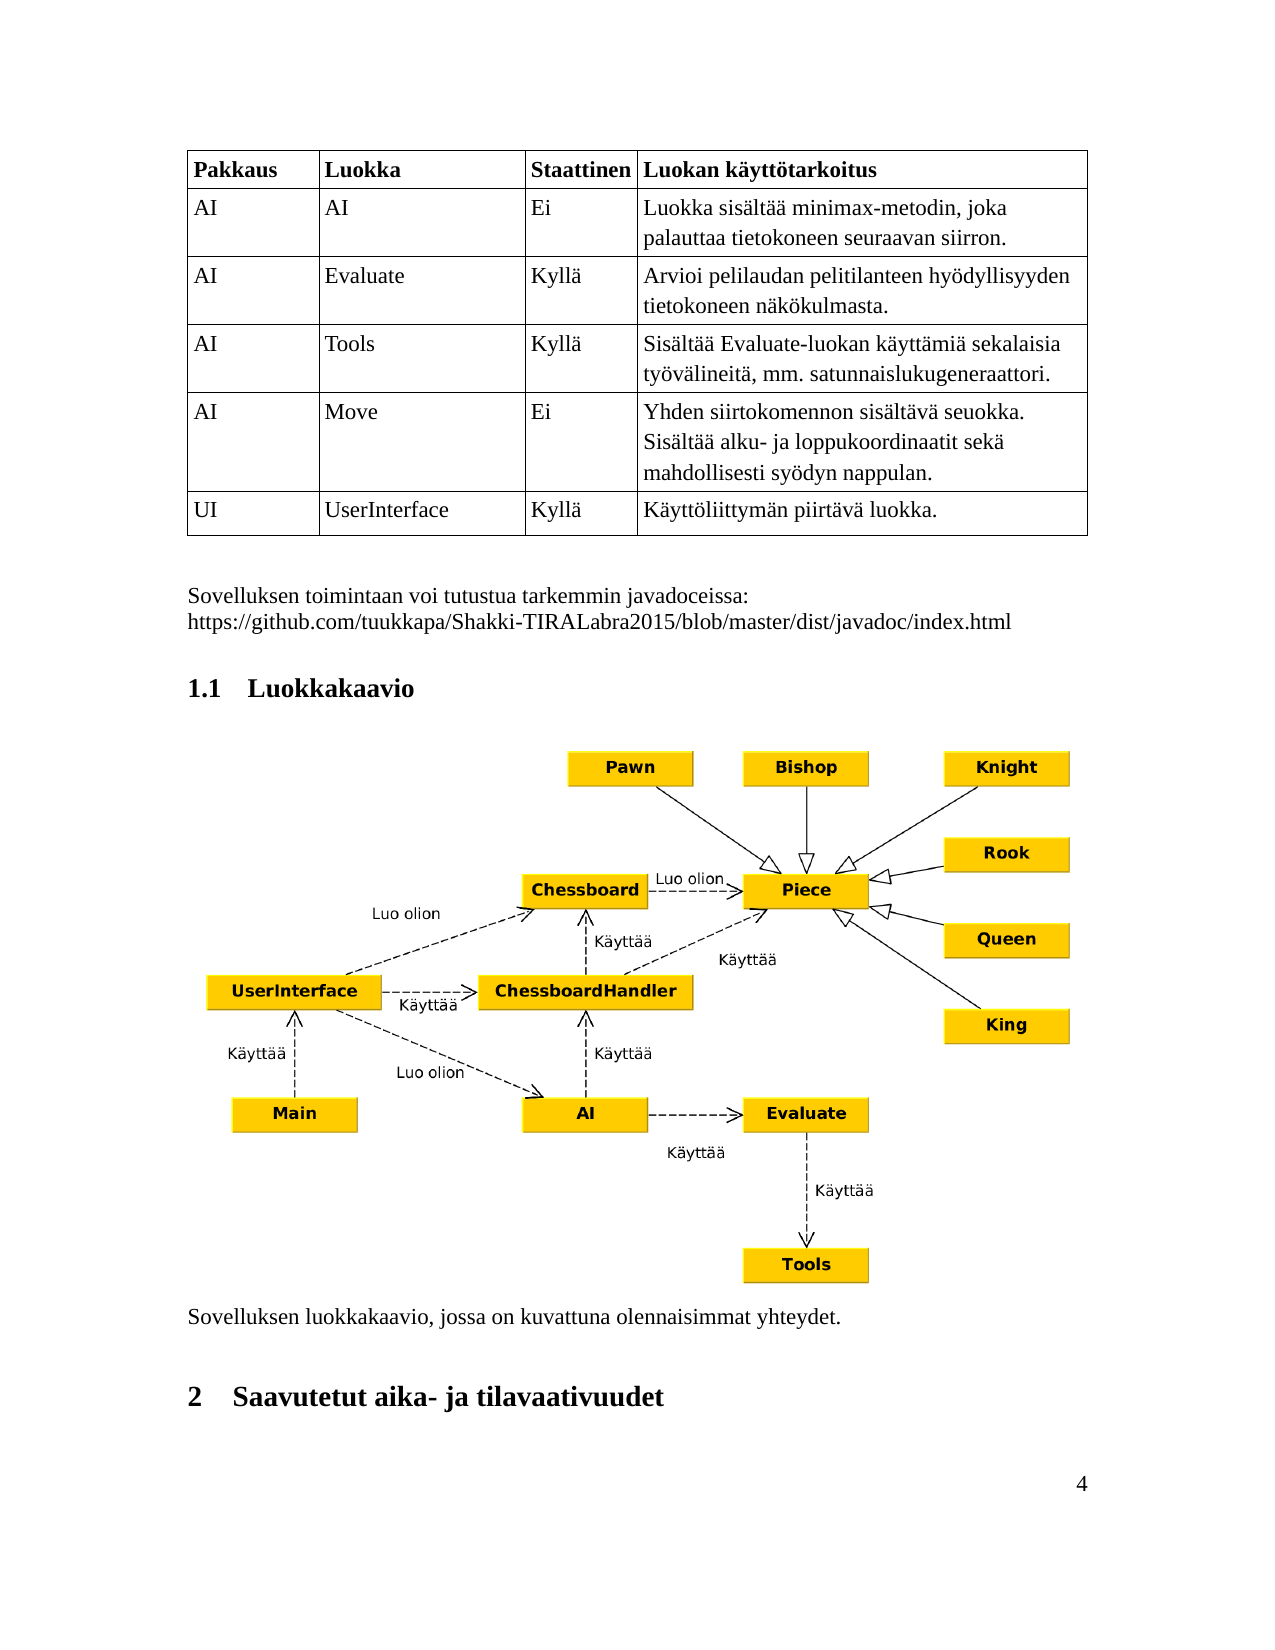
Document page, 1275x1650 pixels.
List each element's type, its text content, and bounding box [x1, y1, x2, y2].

table_cell Tools [320, 325, 525, 392]
table_cell Käyttöliittymän piirtävä luokka. [638, 492, 1087, 535]
table_header Pakkaus [188, 151, 319, 188]
table_cell Move [320, 393, 525, 491]
table_cell Luokka sisältää minimax-metodin, joka palauttaa tietokoneen seuraavan siirron. [638, 189, 1087, 256]
table_cell UI [188, 492, 319, 535]
table_cell UserInterface [320, 492, 525, 535]
table_cell Sisältää Evaluate-luokan käyttämiä sekalaisia työvälineitä, mm. satunnaislukugeneraattori. [638, 325, 1087, 392]
table_header Luokka [320, 151, 525, 188]
text Sovelluksen luokkakaavio, jossa on kuvattuna olennaisimmat yhteydet. [187, 1303, 1087, 1329]
table_cell AI [188, 189, 319, 256]
table_cell Ei [526, 393, 637, 491]
table_cell AI [188, 325, 319, 392]
table_cell Kyllä [526, 257, 637, 324]
table_cell Ei [526, 189, 637, 256]
table_cell AI [320, 189, 525, 256]
table_cell Yhden siirtokomennon sisältävä seuokka. Sisältää alku- ja loppukoordinaatit sekä mahdollisesti syödyn nappulan. [638, 393, 1087, 491]
subtitle Saavutetut aika- ja tilavaativuudet [187, 1379, 1087, 1413]
table_cell AI [188, 257, 319, 324]
table_cell AI [188, 393, 319, 491]
table_header Luokan käyttötarkoitus [638, 151, 1087, 188]
table_cell Evaluate [320, 257, 525, 324]
subtitle Luokkakaavio [187, 672, 1087, 703]
table_cell Arvioi pelilaudan pelitilanteen hyödyllisyyden tietokoneen näkökulmasta. [638, 257, 1087, 324]
table_cell Kyllä [526, 492, 637, 535]
text Sovelluksen toimintaan voi tutustua tarkemmin javadoceissa: https://github.com/tuukkapa/Shakki-TIRALabra2015/blob/master/dist/javadoc/index.html [187, 582, 1087, 635]
table_header Staattinen [526, 151, 637, 188]
table_cell Kyllä [526, 325, 637, 392]
picture [187, 733, 1088, 1303]
